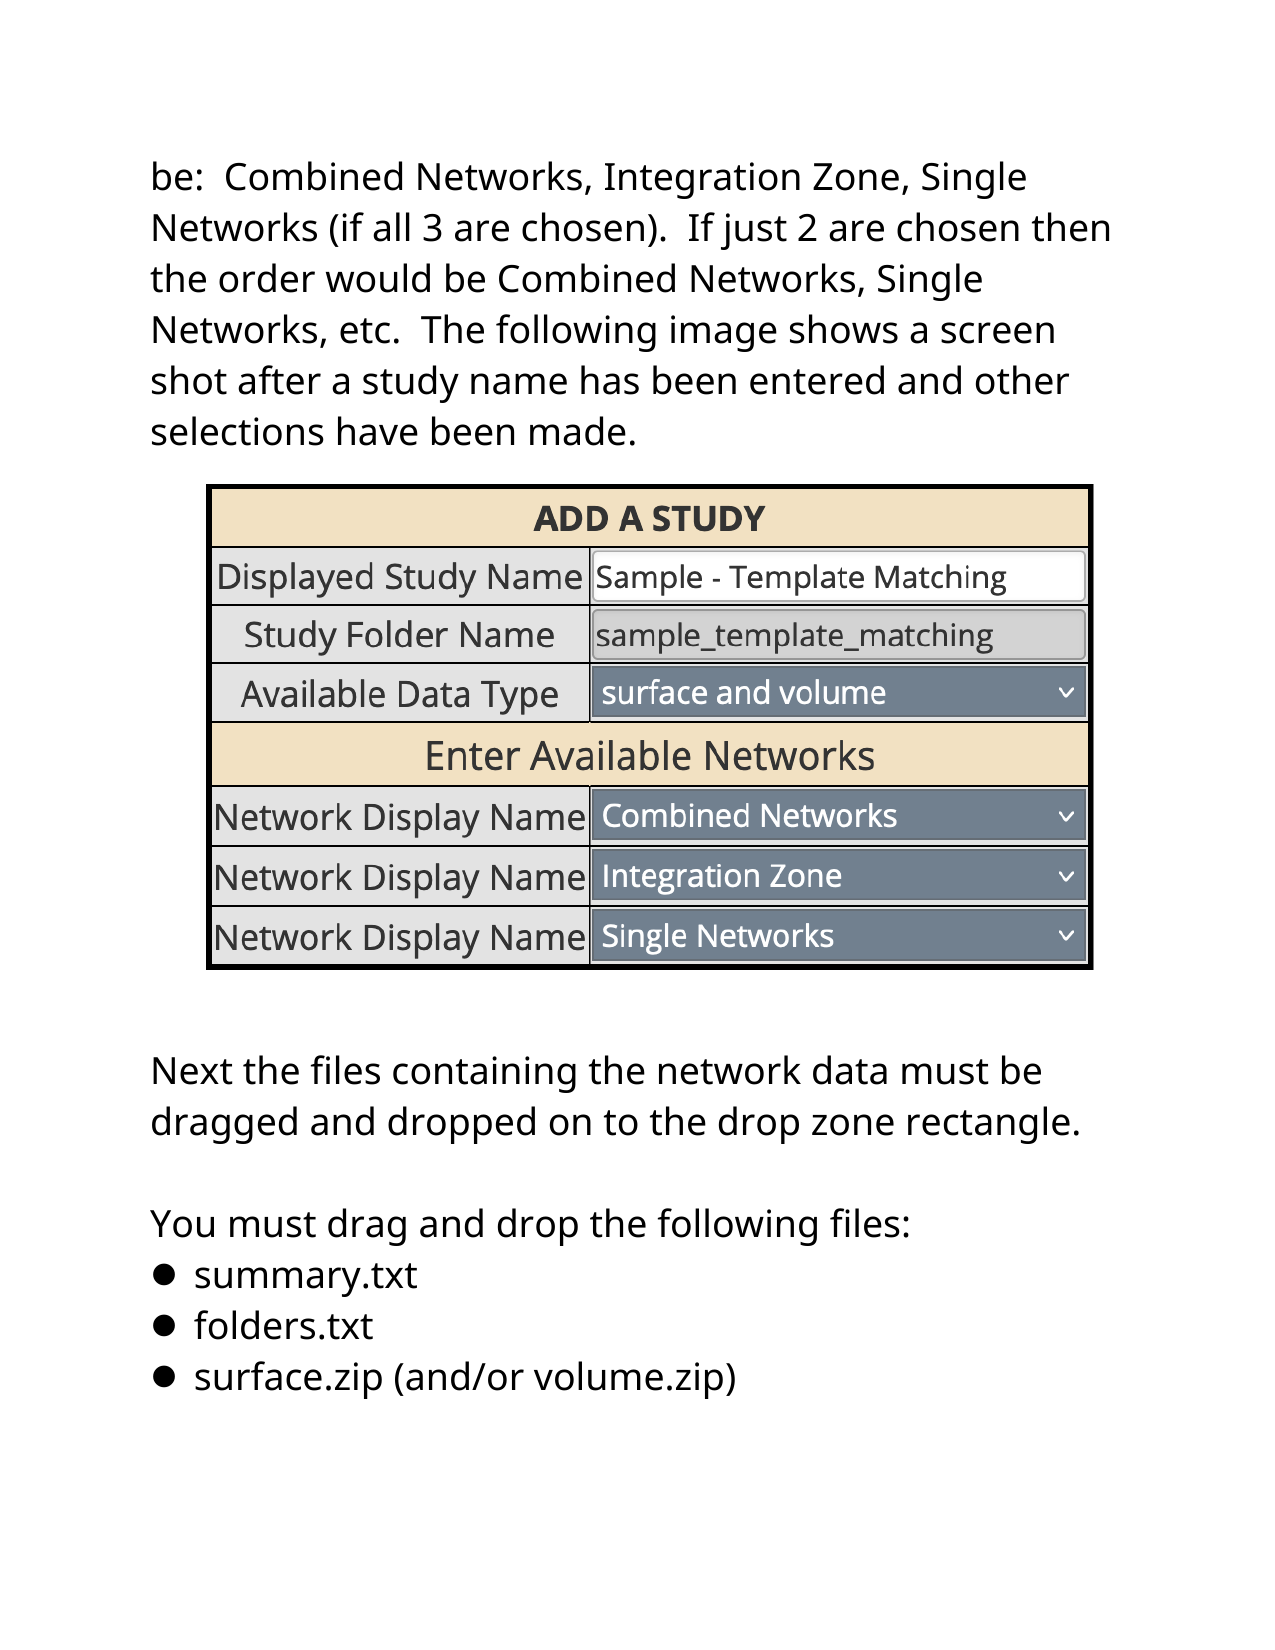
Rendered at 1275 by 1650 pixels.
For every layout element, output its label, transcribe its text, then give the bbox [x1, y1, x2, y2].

text You must drag and drop the following files: [150, 1197, 1125, 1248]
list folders.txt [150, 1299, 1125, 1350]
text Next the files containing the network data must be dragged and dropped on to the drop zone rectangle. [150, 1044, 1125, 1146]
text be: Combined Networks, Integration Zone, Single Networks (if all 3 are chosen). If just 2 are chosen then the order would be Combined Networks, Single Networks, etc. The following image shows a screen shot after a study name has been entered and other selections have been made. [150, 150, 1125, 456]
picture [150, 456, 1125, 993]
list summary.txt [150, 1248, 1125, 1299]
list surface.zip (and/or volume.zip) [150, 1350, 1125, 1401]
